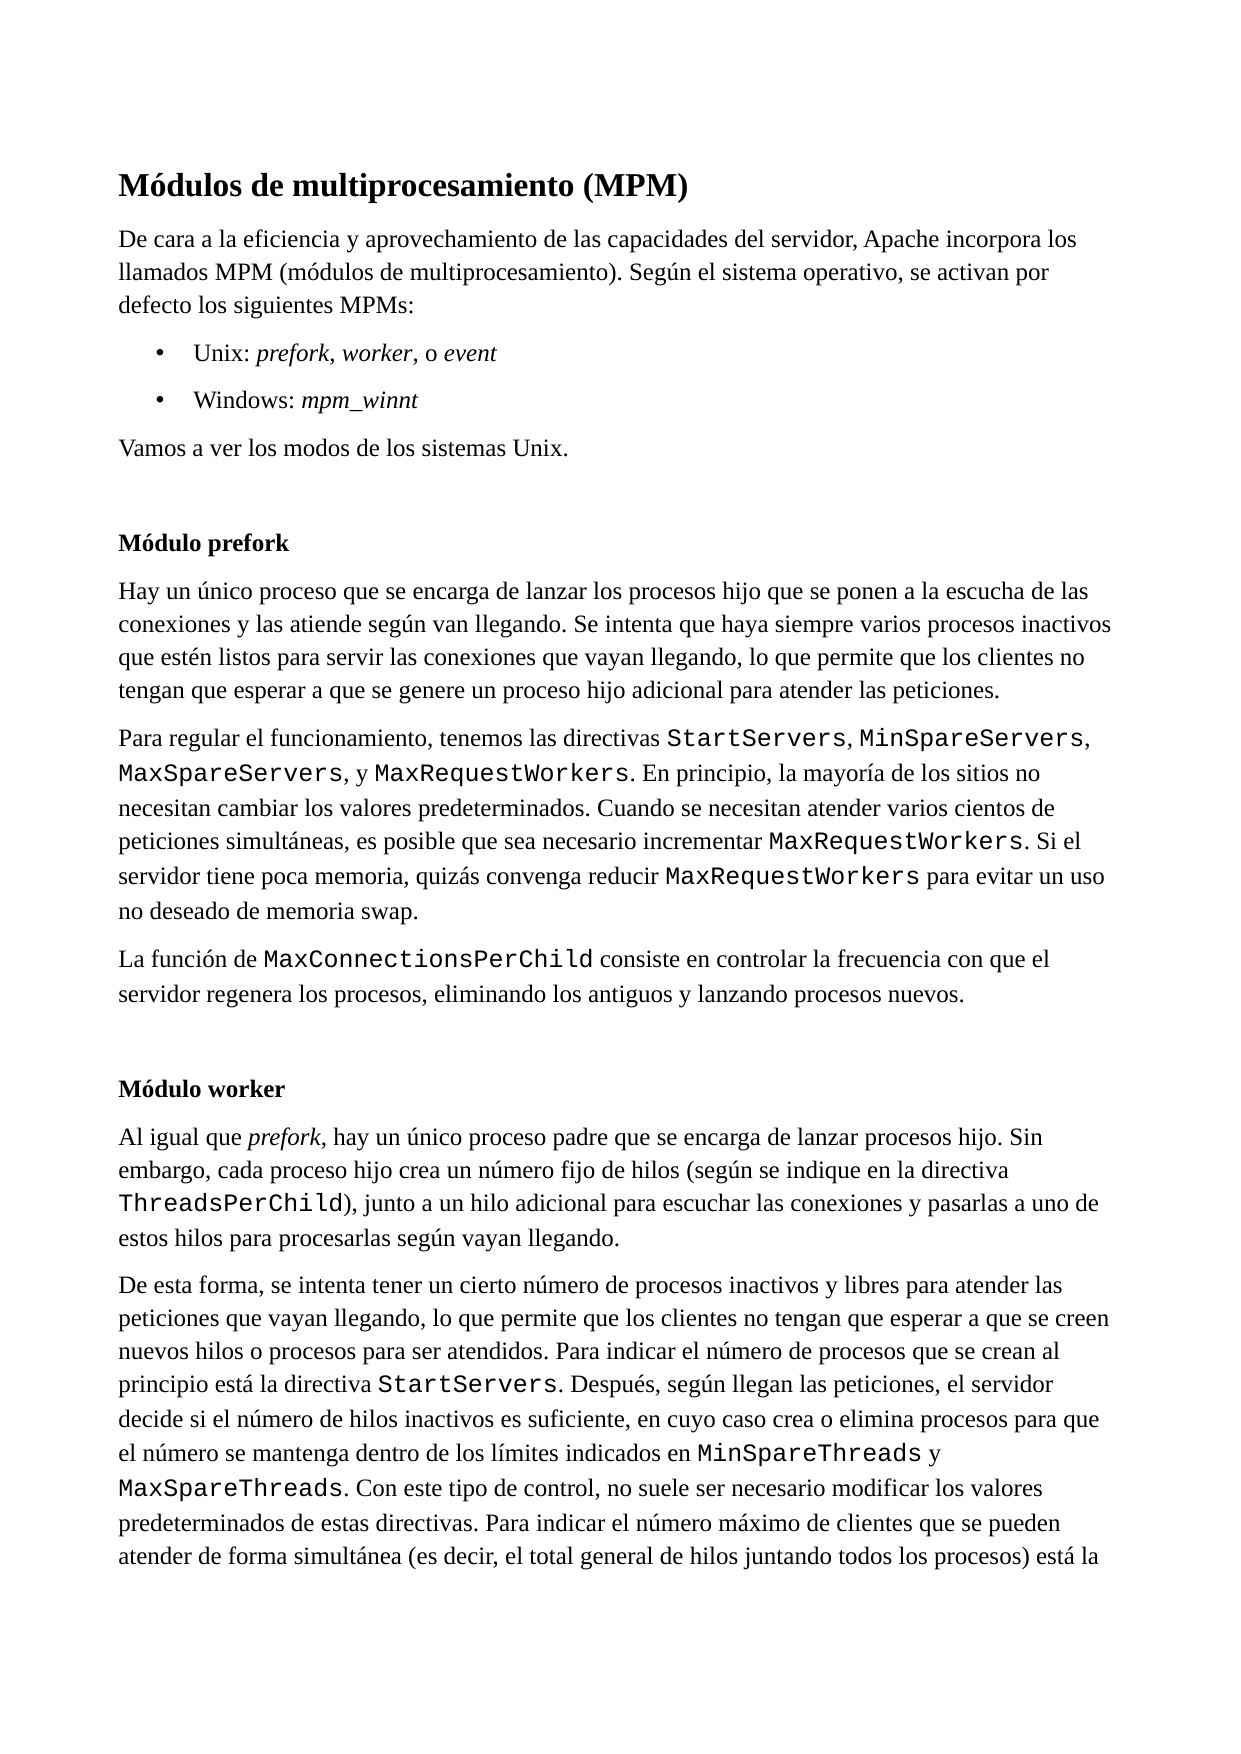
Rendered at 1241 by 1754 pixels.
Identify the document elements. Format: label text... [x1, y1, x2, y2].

text Módulos de multiprocesamiento (MPM) [118, 166, 1122, 204]
text Vamos a ver los modos de los sistemas Unix. [118, 433, 1122, 462]
text De esta forma, se intenta tener un cierto número de procesos inactivos y libres para atender las peticiones que vayan llegando, lo que permite que los clientes no tengan que esperar a que se creen nuevos hilos o procesos para ser atendidos. Para indicar el número de procesos que se crean al principio está la directiva StartServers. Después, según llegan las peticiones, el servidor decide si el número de hilos inactivos es suficiente, en cuyo caso crea o elimina procesos para que el número se mantenga dentro de los límites indicados en MinSpareThreads y MaxSpareThreads. Con este tipo de control, no suele ser necesario modificar los valores predeterminados de estas directivas. Para indicar el número máximo de clientes que se pueden atender de forma simultánea (es decir, el total general de hilos juntando todos los procesos) está la [118, 1270, 1122, 1569]
list Unix: prefork, worker, o event [156, 338, 1122, 367]
list Windows: mpm_winnt [156, 386, 1122, 414]
text Módulo worker [118, 1074, 1122, 1103]
text Hay un único proceso que se encarga de lanzar los procesos hijo que se ponen a la escucha de las conexiones y las atiende según van llegando. Se intenta que haya siempre varios procesos inactivos que estén listos para servir las conexiones que vayan llegando, lo que permite que los clientes no tengan que esperar a que se genere un proceso hijo adicional para atender las peticiones. [118, 576, 1122, 704]
text La función de MaxConnectionsPerChild consiste en controlar la frecuencia con que el servidor regenera los procesos, eliminando los antiguos y lanzando procesos nuevos. [118, 944, 1122, 1008]
text Al igual que prefork, hay un único proceso padre que se encarga de lanzar procesos hijo. Sin embargo, cada proceso hijo crea un número fijo de hilos (según se indique en la directiva ThreadsPerChild), junto a un hilo adicional para escuchar las conexiones y pasarlas a uno de estos hilos para procesarlas según vayan llegando. [118, 1122, 1122, 1252]
text Módulo prefork [118, 528, 1122, 557]
text De cara a la eficiencia y aprovechamiento de las capacidades del servidor, Apache incorpora los llamados MPM (módulos de multiprocesamiento). Según el sistema operativo, se activan por defecto los siguientes MPMs: [118, 224, 1122, 319]
text Para regular el funcionamiento, tenemos las directivas StartServers, MinSpareServers, MaxSpareServers, y MaxRequestWorkers. En principio, la mayoría de los sitios no necesitan cambiar los valores predeterminados. Cuando se necesitan atender varios cientos de peticiones simultáneas, es posible que sea necesario incrementar MaxRequestWorkers. Si el servidor tiene poca memoria, quizás convenga reducir MaxRequestWorkers para evitar un uso no deseado de memoria swap. [118, 723, 1122, 925]
